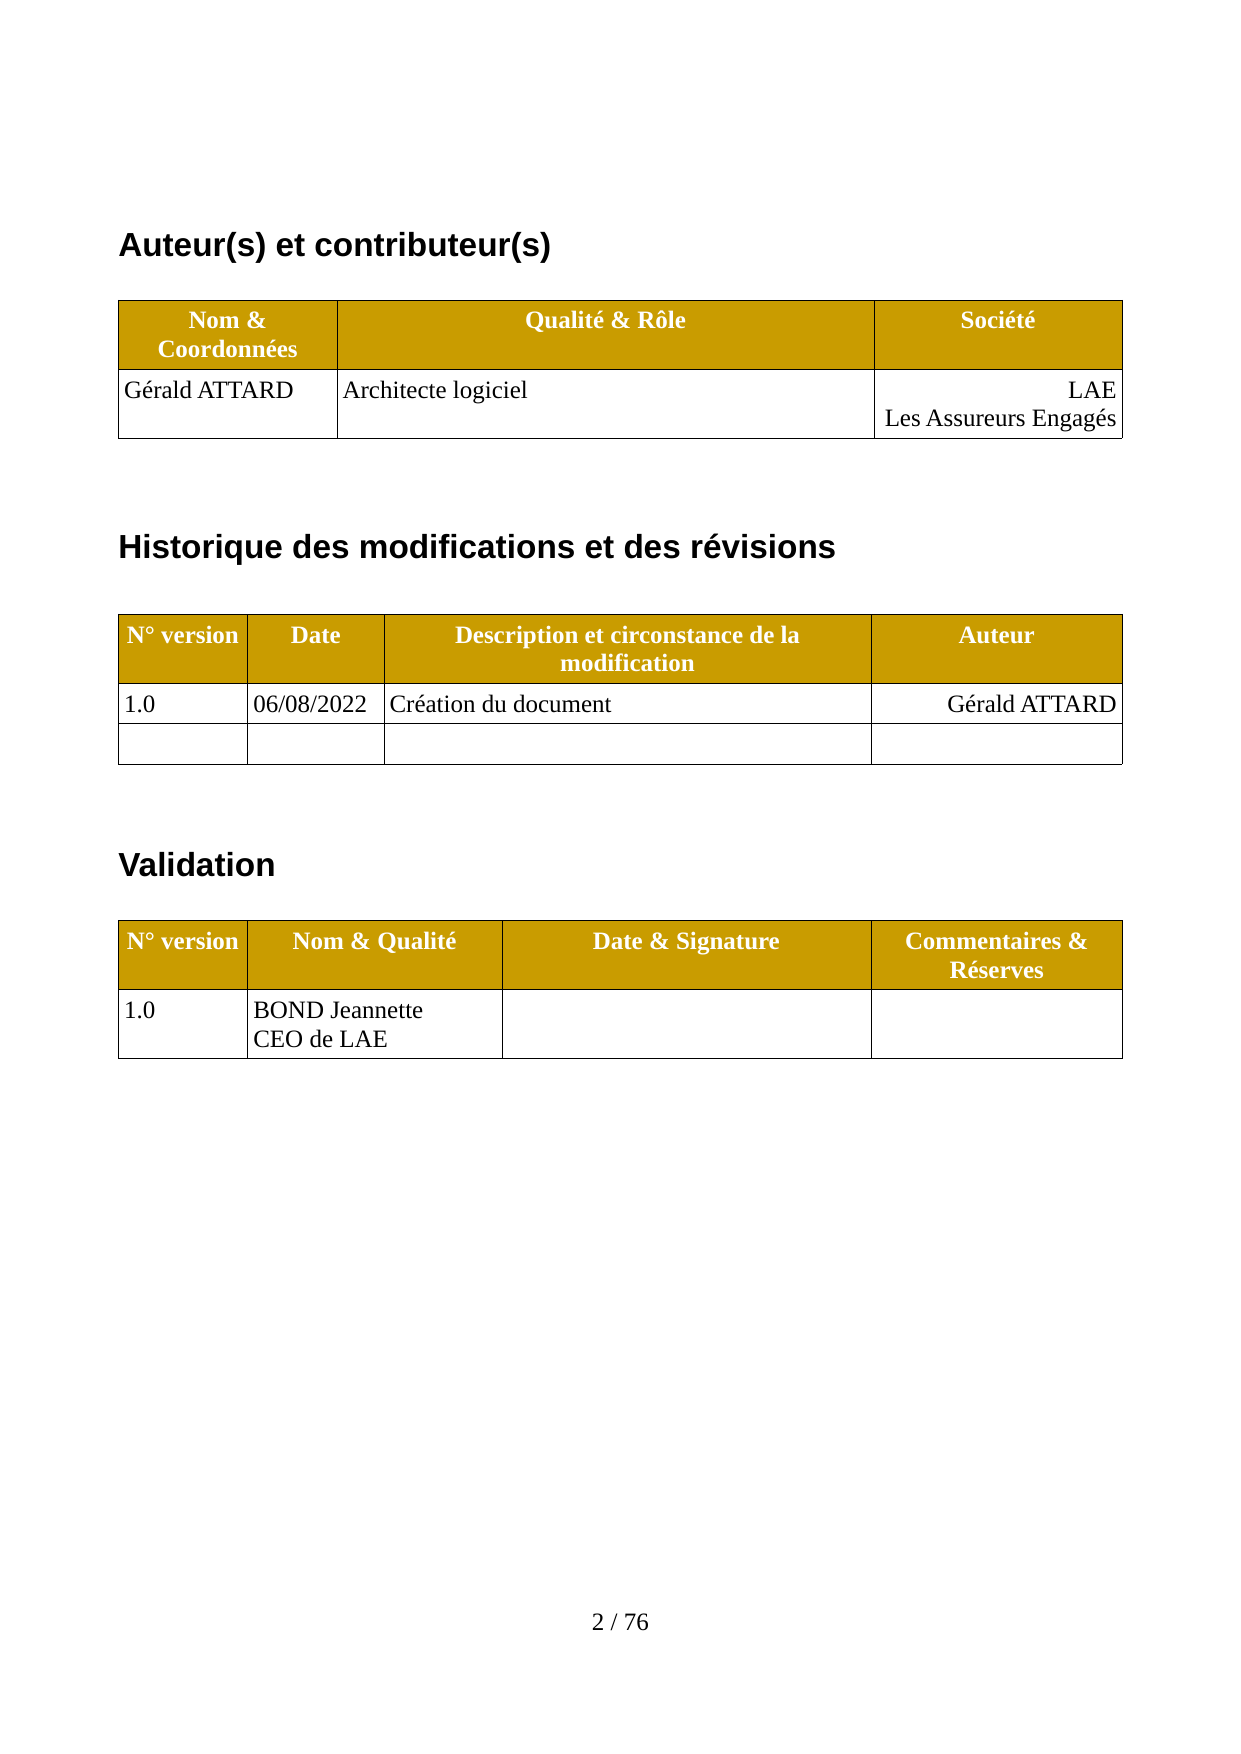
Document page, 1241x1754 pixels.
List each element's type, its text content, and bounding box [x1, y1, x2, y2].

table_cell [119, 724, 247, 764]
table_header N° version [119, 921, 247, 989]
table_cell [248, 724, 384, 764]
subtitle Validation [118, 846, 1122, 884]
table_cell [872, 724, 1122, 764]
table_header Auteur [872, 615, 1122, 683]
table_header Nom & Qualité [248, 921, 502, 989]
table_cell [872, 990, 1122, 1058]
table_header Qualité & Rôle [338, 301, 874, 369]
table_cell Architecte logiciel [338, 370, 874, 438]
table_cell LAE Les Assureurs Engagés [875, 370, 1122, 438]
table_header Commentaires & Réserves [872, 921, 1122, 989]
table_header N° version [119, 615, 247, 683]
table_header Description et circonstance de la modification [385, 615, 871, 683]
table_cell Gérald ATTARD [119, 370, 337, 438]
table_header Date & Signature [503, 921, 871, 989]
table_cell BOND Jeannette CEO de LAE [248, 990, 502, 1058]
subtitle Auteur(s) et contributeur(s) [118, 225, 1122, 263]
table_header Nom & Coordonnées [119, 301, 337, 369]
table_cell 1.0 [119, 990, 247, 1058]
subtitle Historique des modifications et des révisions [118, 527, 1122, 566]
table_cell 06/08/2022 [248, 684, 384, 723]
table_cell [385, 724, 871, 764]
table_header Date [248, 615, 384, 683]
table_cell Gérald ATTARD [872, 684, 1122, 723]
table_header Société [875, 301, 1122, 369]
table_cell 1.0 [119, 684, 247, 723]
table_cell Création du document [385, 684, 871, 723]
table_cell [503, 990, 871, 1058]
